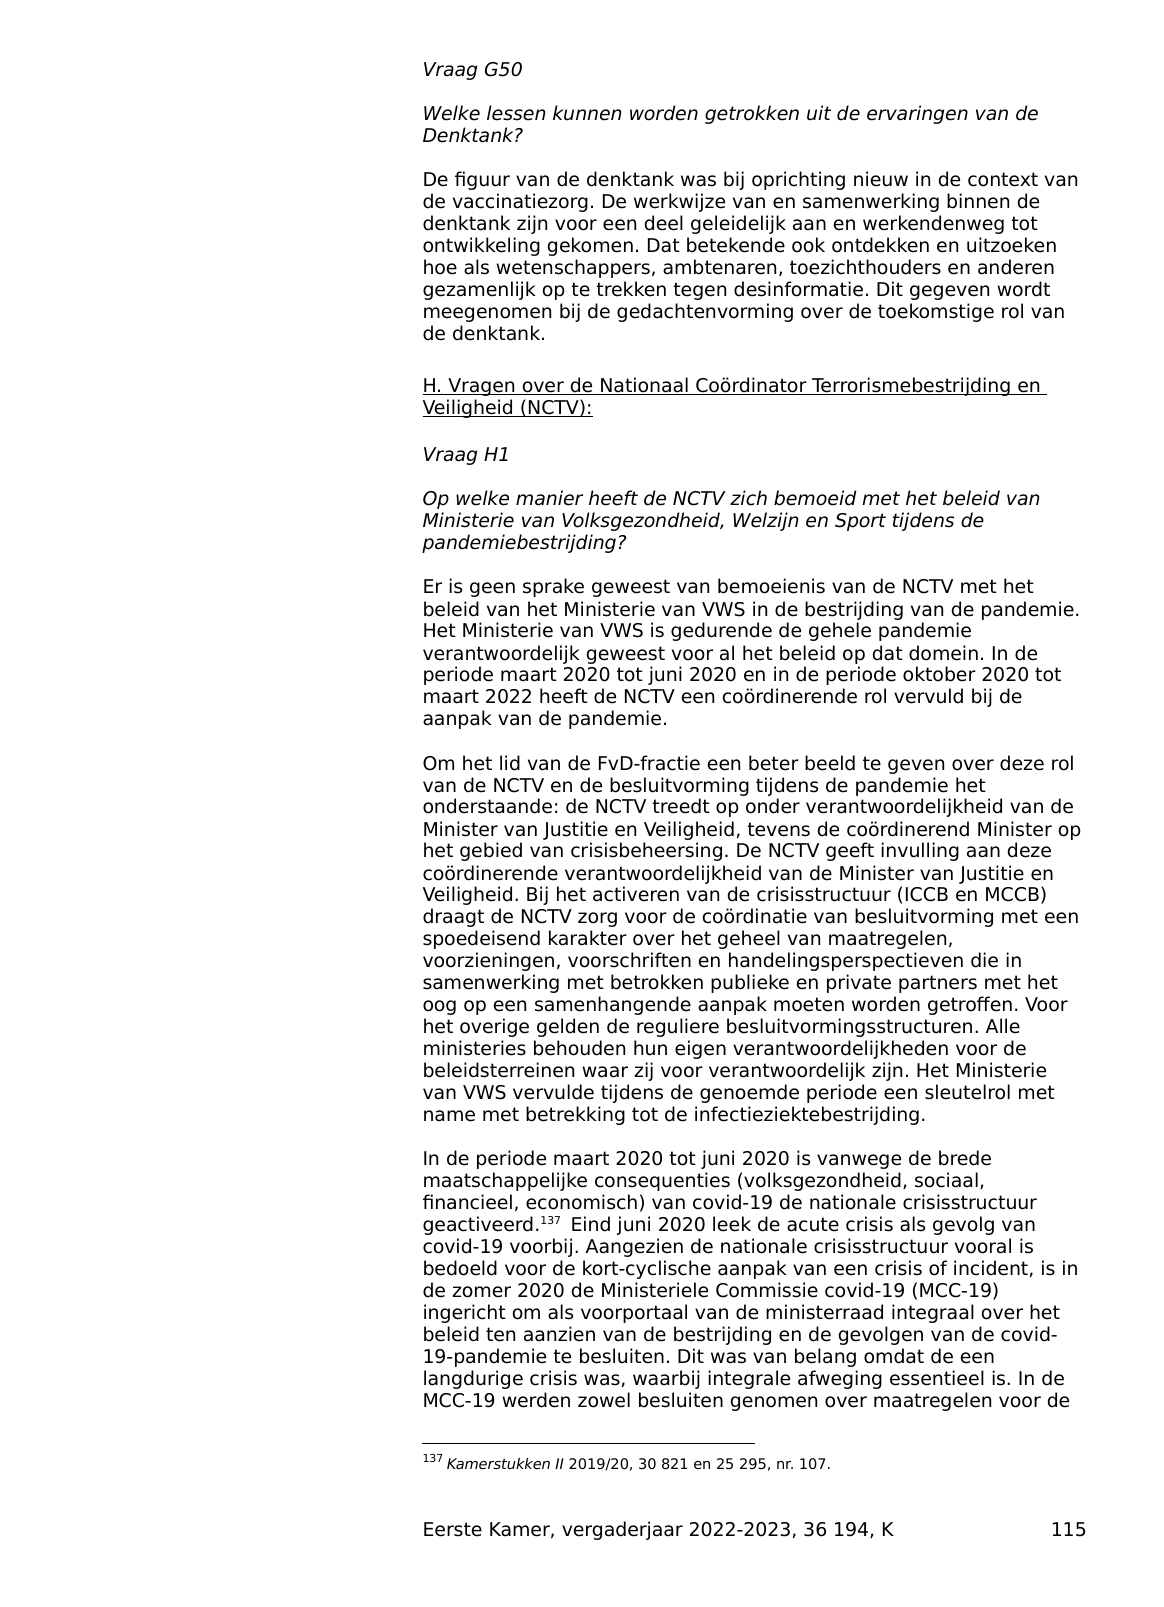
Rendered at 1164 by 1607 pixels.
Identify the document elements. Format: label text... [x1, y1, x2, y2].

text Om het lid van de FvD-fractie een beter beeld te geven over deze rol van de NCTV en de besluitvorming tijdens de pandemie het onderstaande: de NCTV treedt op onder verantwoordelijkheid van de Minister van Justitie en Veiligheid, tevens de coördinerend Minister op het gebied van crisisbeheersing. De NCTV geeft invulling aan deze coördinerende verantwoordelijkheid van de Minister van Justitie en Veiligheid. Bij het activeren van de crisisstructuur (ICCB en MCCB) draagt de NCTV zorg voor de coördinatie van besluitvorming met een spoedeisend karakter over het geheel van maatregelen, voorzieningen, voorschriften en handelingsperspectieven die in samenwerking met betrokken publieke en private partners met het oog op een samenhangende aanpak moeten worden getroffen. Voor het overige gelden de reguliere besluitvormingsstructuren. Alle ministeries behouden hun eigen verantwoordelijkheden voor de beleidsterreinen waar zij voor verantwoordelijk zijn. Het Ministerie van VWS vervulde tijdens de genoemde periode een sleutelrol met name met betrekking tot de infectieziektebestrijding. [422, 752, 1087, 1126]
text In de periode maart 2020 tot juni 2020 is vanwege de brede maatschappelijke consequenties (volksgezondheid, sociaal, financieel, economisch) van covid-19 de nationale crisisstructuur geactiveerd. Eind juni 2020 leek de acute crisis als gevolg van covid-19 voorbij. Aangezien de nationale crisisstructuur vooral is bedoeld voor de kort-cyclische aanpak van een crisis of incident, is in de zomer 2020 de Ministeriele Commissie covid-19 (MCC-19) ingericht om als voorportaal van de ministerraad integraal over het beleid ten aanzien van de bestrijding en de gevolgen van de covid-19-pandemie te besluiten. Dit was van belang omdat de een langdurige crisis was, waarbij integrale afweging essentieel is. In de MCC-19 werden zowel besluiten genomen over maatregelen voor de [422, 1148, 1087, 1412]
text Op welke manier heeft de NCTV zich bemoeid met het beleid van Ministerie van Volksgezondheid, Welzijn en Sport tijdens de pandemiebestrijding? [422, 488, 1087, 554]
text De figuur van de denktank was bij oprichting nieuw in de context van de vaccinatiezorg. De werkwijze van en samenwerking binnen de denktank zijn voor een deel geleidelijk aan en werkendenweg tot ontwikkeling gekomen. Dat betekende ook ontdekken en uitzoeken hoe als wetenschappers, ambtenaren, toezichthouders en anderen gezamenlijk op te trekken tegen desinformatie. Dit gegeven wordt meegenomen bij de gedachtenvorming over de toekomstige rol van de denktank. [422, 169, 1087, 345]
text Welke lessen kunnen worden getrokken uit de ervaringen van de Denktank? [422, 103, 1087, 147]
subtitle Vraag H1 [422, 444, 1087, 466]
text Kamerstukken II 2019/20, 30 821 en 25 295, nr. 107. [422, 1452, 1087, 1474]
subtitle Vraag G50 [422, 59, 1087, 81]
text Er is geen sprake geweest van bemoeienis van de NCTV met het beleid van het Ministerie van VWS in de bestrijding van de pandemie. Het Ministerie van VWS is gedurende de gehele pandemie verantwoordelijk geweest voor al het beleid op dat domein. In de periode maart 2020 tot juni 2020 en in de periode oktober 2020 tot maart 2022 heeft de NCTV een coördinerende rol vervuld bij de aanpak van de pandemie. [422, 576, 1087, 730]
subtitle H. Vragen over de Nationaal Coördinator Terrorismebestrijding en Veiligheid (NCTV): [422, 375, 1087, 419]
